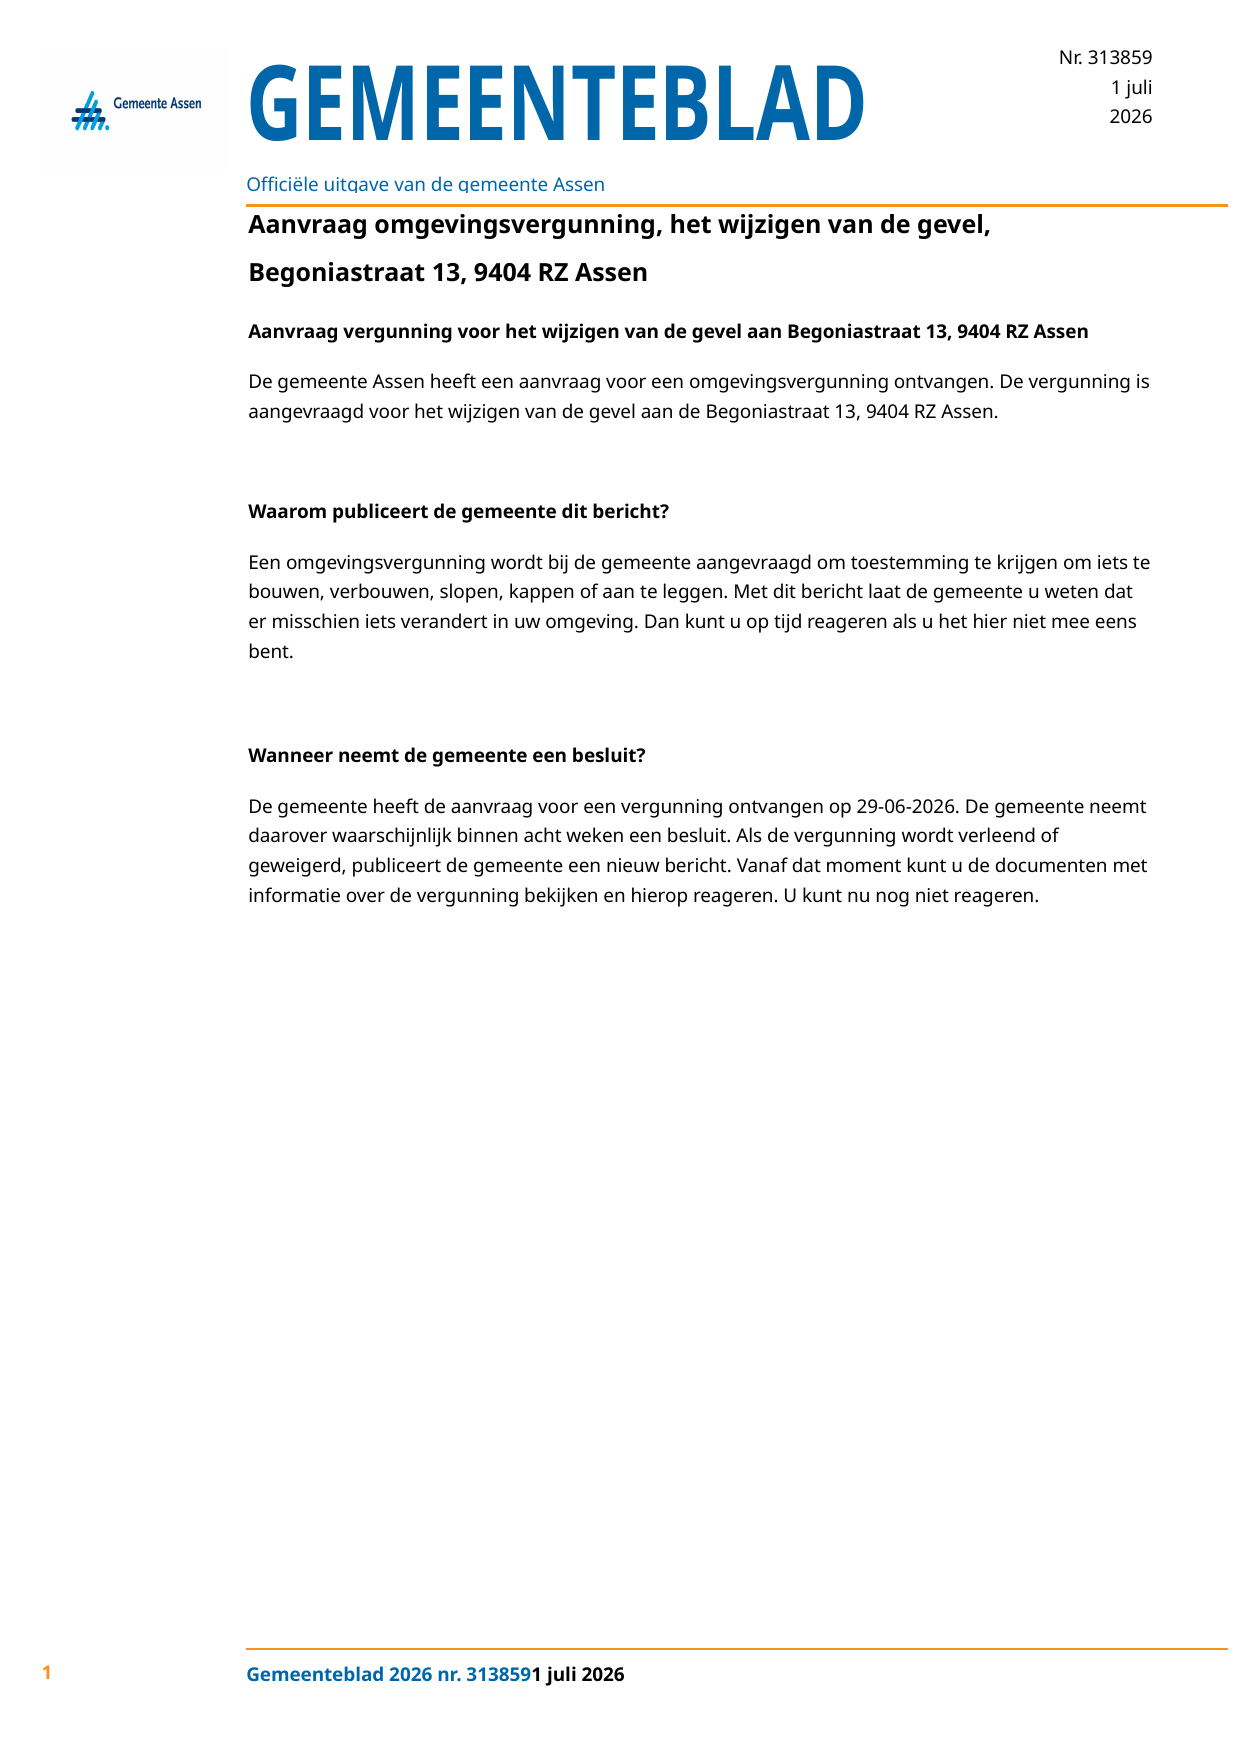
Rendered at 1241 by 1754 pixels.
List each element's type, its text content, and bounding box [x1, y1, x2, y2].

text Aanvraag vergunning voor het wijzigen van de gevel aan Begoniastraat 13, 9404 RZ Assen [248, 318, 1152, 344]
text Een omgevingsvergunning wordt bij de gemeente aangevraagd om toestemming te krijgen om iets te bouwen, verbouwen, slopen, kappen of aan te leggen. Met dit bericht laat de gemeente u weten dat er misschien iets verandert in uw omgeving. Dan kunt u op tijd reageren als u het hier niet mee eens bent. [248, 549, 1152, 664]
picture [41, 47, 231, 172]
text De gemeente Assen heeft een aanvraag voor een omgevingsvergunning ontvangen. De vergunning is aangevraagd voor het wijzigen van de gevel aan de Begoniastraat 13, 9404 RZ Assen. [248, 368, 1152, 424]
text De gemeente heeft de aanvraag voor een vergunning ontvangen op 29-06-2026. De gemeente neemt daarover waarschijnlijk binnen acht weken een besluit. Als de vergunning wordt verleend of geweigerd, publiceert de gemeente een nieuw bericht. Vanaf dat moment kunt u de documenten met informatie over de vergunning bekijken en hierop reageren. U kunt nu nog niet reageren. [248, 793, 1152, 908]
text ﻿Wanneer neemt de gemeente een besluit? [248, 739, 1152, 768]
text Waarom publiceert de gemeente dit bericht? [248, 499, 1152, 524]
text Aanvraag omgevingsvergunning, het wijzigen van de gevel, Begoniastraat 13, 9404 RZ Assen [248, 207, 1152, 288]
